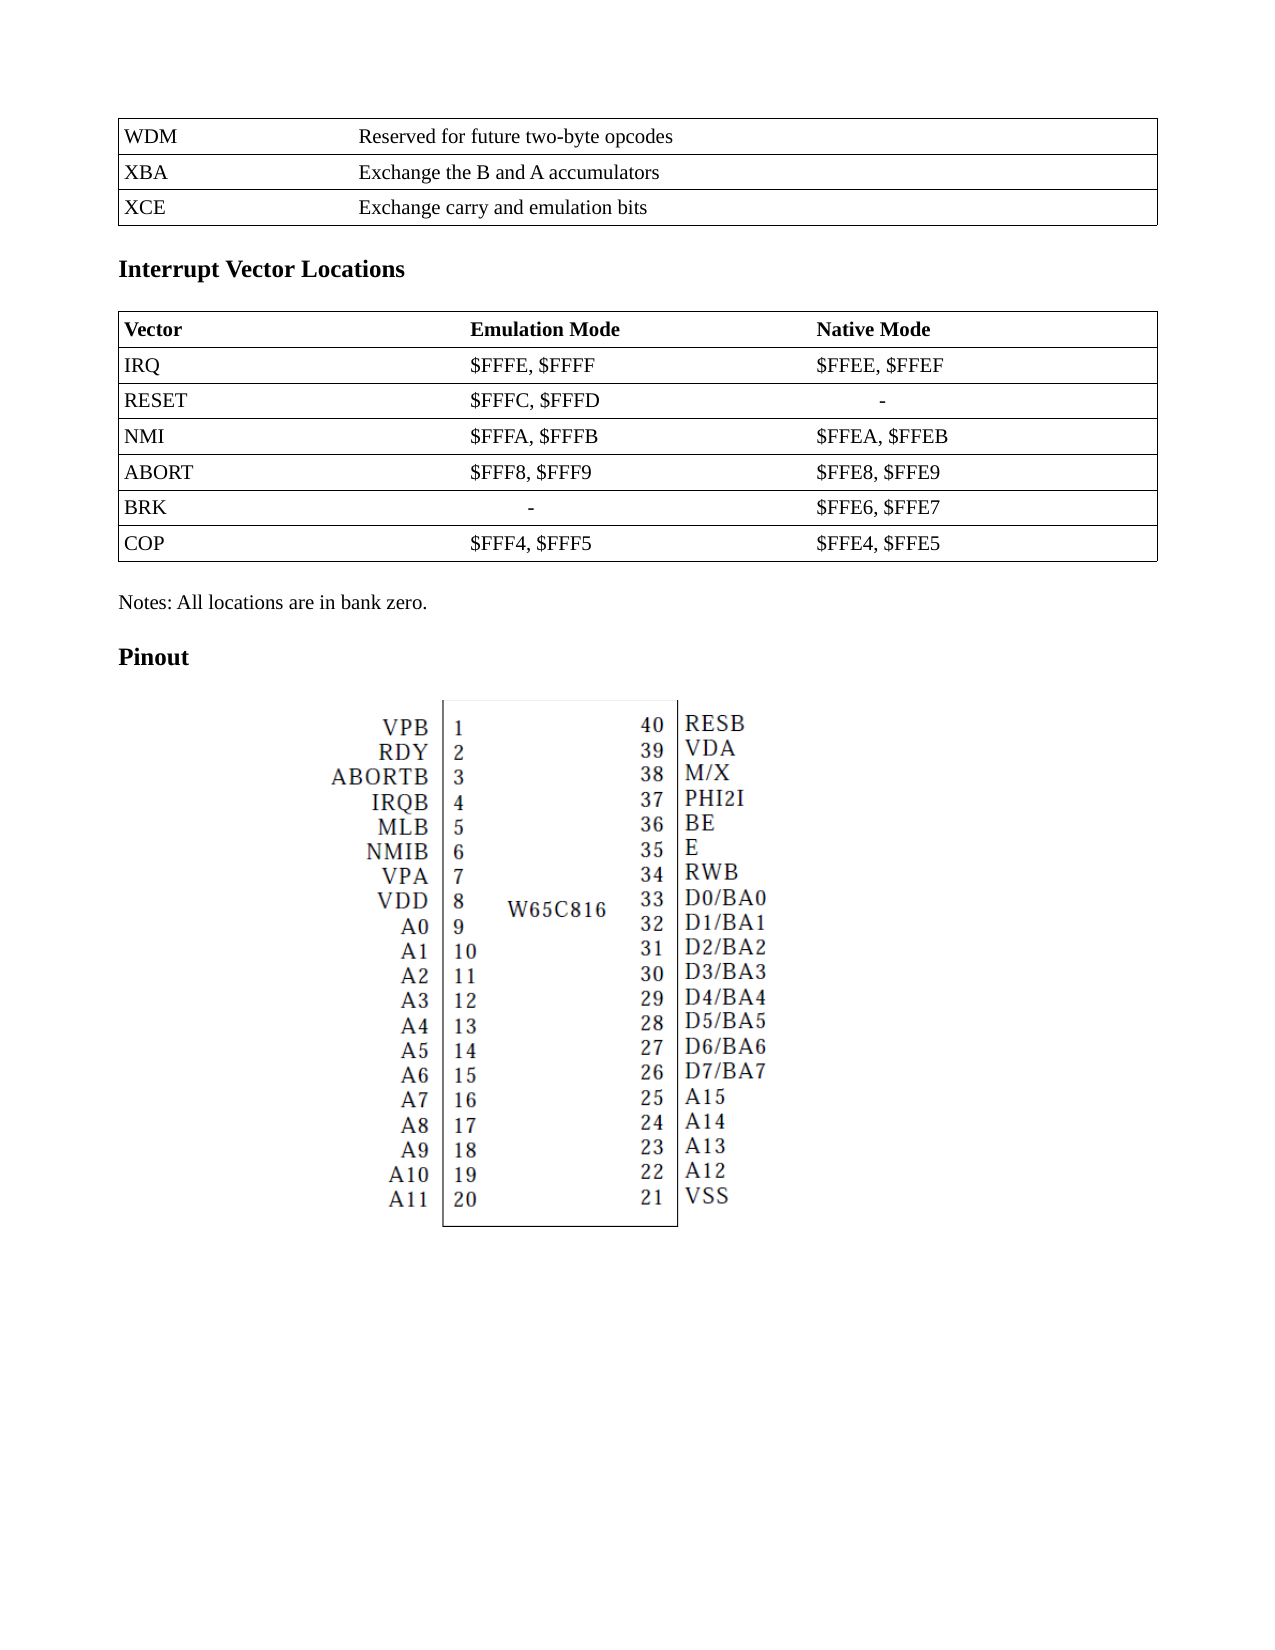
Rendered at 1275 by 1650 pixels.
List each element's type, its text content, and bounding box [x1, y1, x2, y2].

table_cell COP [119, 526, 464, 561]
table_cell XBA [119, 155, 352, 189]
table_cell $FFFE, $FFFF [464, 348, 811, 383]
table_cell BRK [119, 491, 464, 525]
table_cell $FFFA, $FFFB [464, 419, 811, 454]
text Notes: All locations are in bank zero. [118, 589, 1157, 614]
table_cell Reserved for future two-byte opcodes [353, 119, 1157, 154]
table_cell $FFFC, $FFFD [464, 384, 811, 418]
table_cell ABORT [119, 455, 464, 489]
picture [330, 700, 766, 1227]
table_cell Exchange the B and A accumulators [353, 155, 1157, 189]
table_cell XCE [119, 190, 352, 225]
table_cell $FFE4, $FFE5 [811, 526, 1157, 561]
table_header Emulation Mode [464, 312, 811, 347]
table_cell Exchange carry and emulation bits [353, 190, 1157, 225]
table_cell $FFEA, $FFEB [811, 419, 1157, 454]
table_cell $FFEE, $FFEF [811, 348, 1157, 383]
table_cell NMI [119, 419, 464, 454]
table_cell $FFE6, $FFE7 [811, 491, 1157, 525]
table_cell RESET [119, 384, 464, 418]
table_header Vector [119, 312, 464, 347]
table_cell - [811, 384, 1157, 418]
text Pinout [118, 642, 1157, 671]
table_cell $FFF8, $FFF9 [464, 455, 811, 489]
table_header Native Mode [811, 312, 1157, 347]
table_cell WDM [119, 119, 352, 154]
text Interrupt Vector Locations [118, 254, 1157, 283]
table_cell - [464, 491, 811, 525]
table_cell $FFF4, $FFF5 [464, 526, 811, 561]
table_cell $FFE8, $FFE9 [811, 455, 1157, 489]
table_cell IRQ [119, 348, 464, 383]
